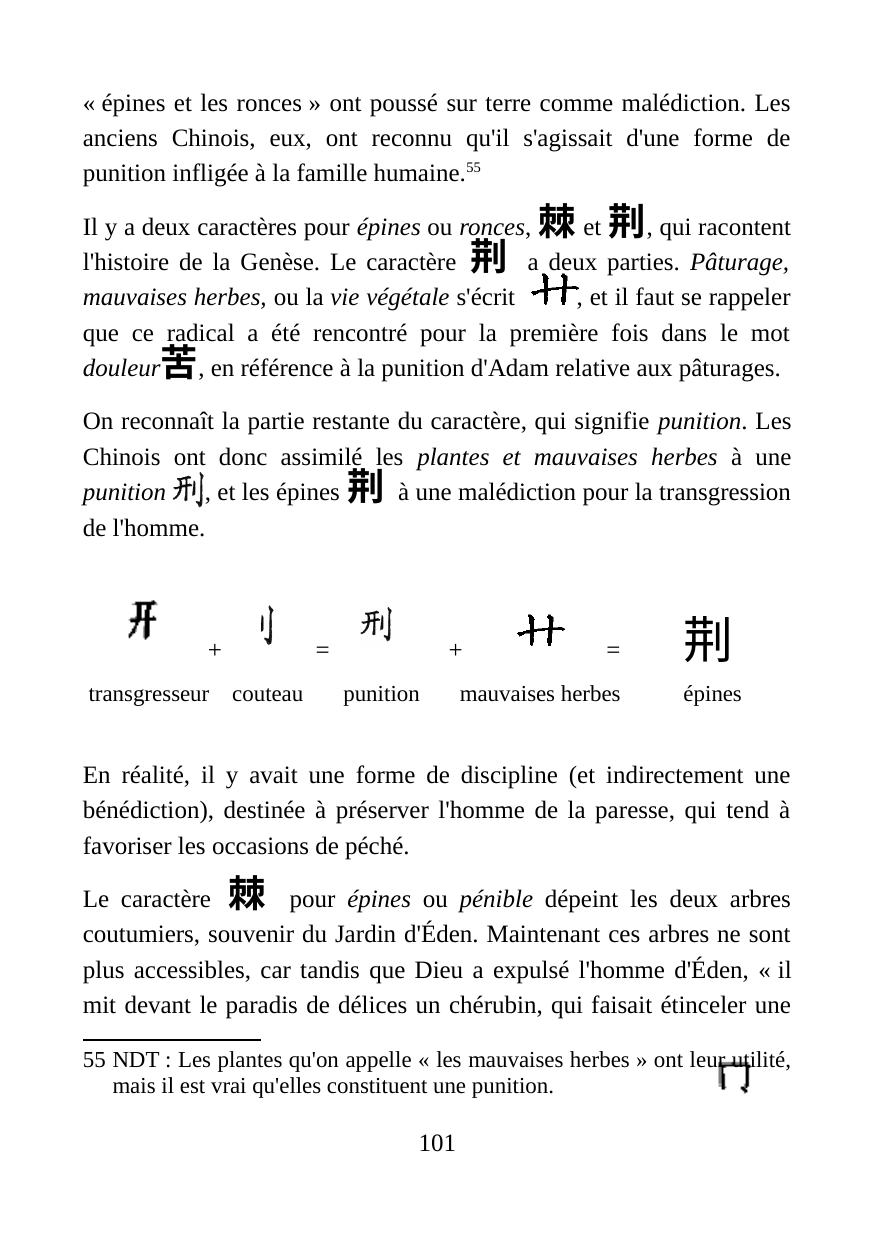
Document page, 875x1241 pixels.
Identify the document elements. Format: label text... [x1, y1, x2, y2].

picture [121, 588, 166, 643]
text + = + = 荆 [83, 601, 791, 673]
picture [261, 604, 275, 646]
text « épines et les ronces » ont poussé sur terre comme malédiction. Les anciens Chinois, eux, ont reconnu qu'il s'agissait d'une forme de punition infligée à la famille humaine. [83, 83, 791, 189]
picture [526, 266, 580, 308]
text Le caractère 棘 pour épines ou pénible dépeint les deux arbres coutumiers, souvenir du Jardin d'Éden. Maintenant ces arbres ne sont plus accessibles, car tandis que Dieu a expulsé l'homme d'Éden, « il mit devant le paradis de délices un chérubin, qui faisait étinceler une [83, 879, 791, 1021]
text transgresseur couteau punition mauvaises herbes épines [83, 673, 791, 708]
text On reconnaît la partie restante du caractère, qui signifie punition. Les Chinois ont donc assimilé les plantes et mauvaises herbes à une punition , et les épines 荆 à une malédiction pour la transgression de l'homme. [83, 401, 791, 543]
picture [714, 1055, 762, 1097]
text Il y a deux caractères pour épines ou ronces, 棘 et 荆, qui racontent l'histoire de la Genèse. Le caractère 荆 a deux parties. Pâturage, mauvaises herbes, ou la vie végétale s'écrit , et il faut se rappeler que ce radical a été rencontré pour la première fois dans le mot douleur苦, en référence à la punition d'Adam relative aux pâturages. [83, 207, 791, 384]
picture [172, 471, 206, 513]
text NDT : Les plantes qu'on appelle « les mauvaises herbes » ont leur utilité, mais il est vrai qu'elles constituent une punition. [83, 1046, 791, 1098]
picture [360, 605, 394, 647]
text En réalité, il y avait une forme de discipline (et indirectement une bénédiction), destinée à préserver l'homme de la paresse, qui tend à favoriser les occasions de péché. [83, 755, 791, 861]
picture [511, 607, 565, 649]
